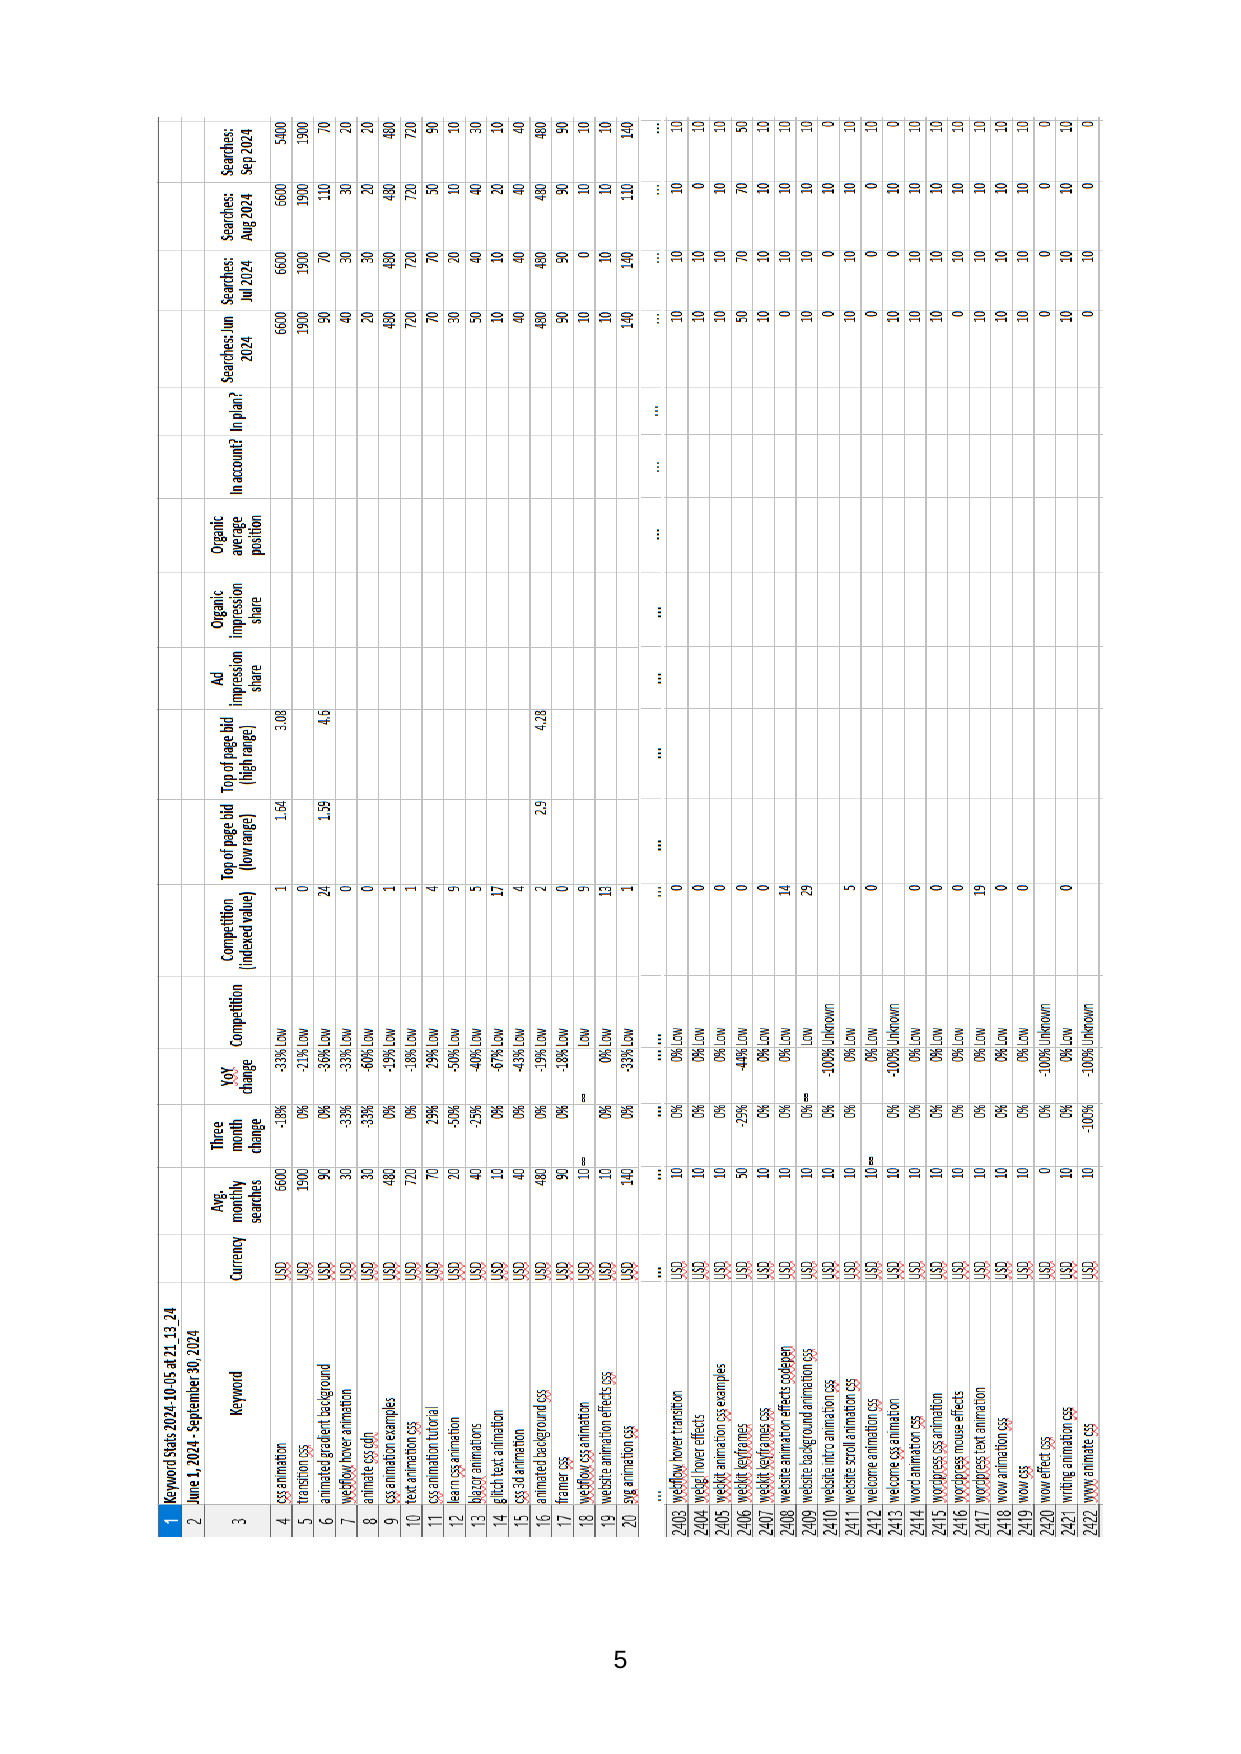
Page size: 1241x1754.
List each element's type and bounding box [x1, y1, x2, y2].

picture [157, 117, 1108, 1537]
